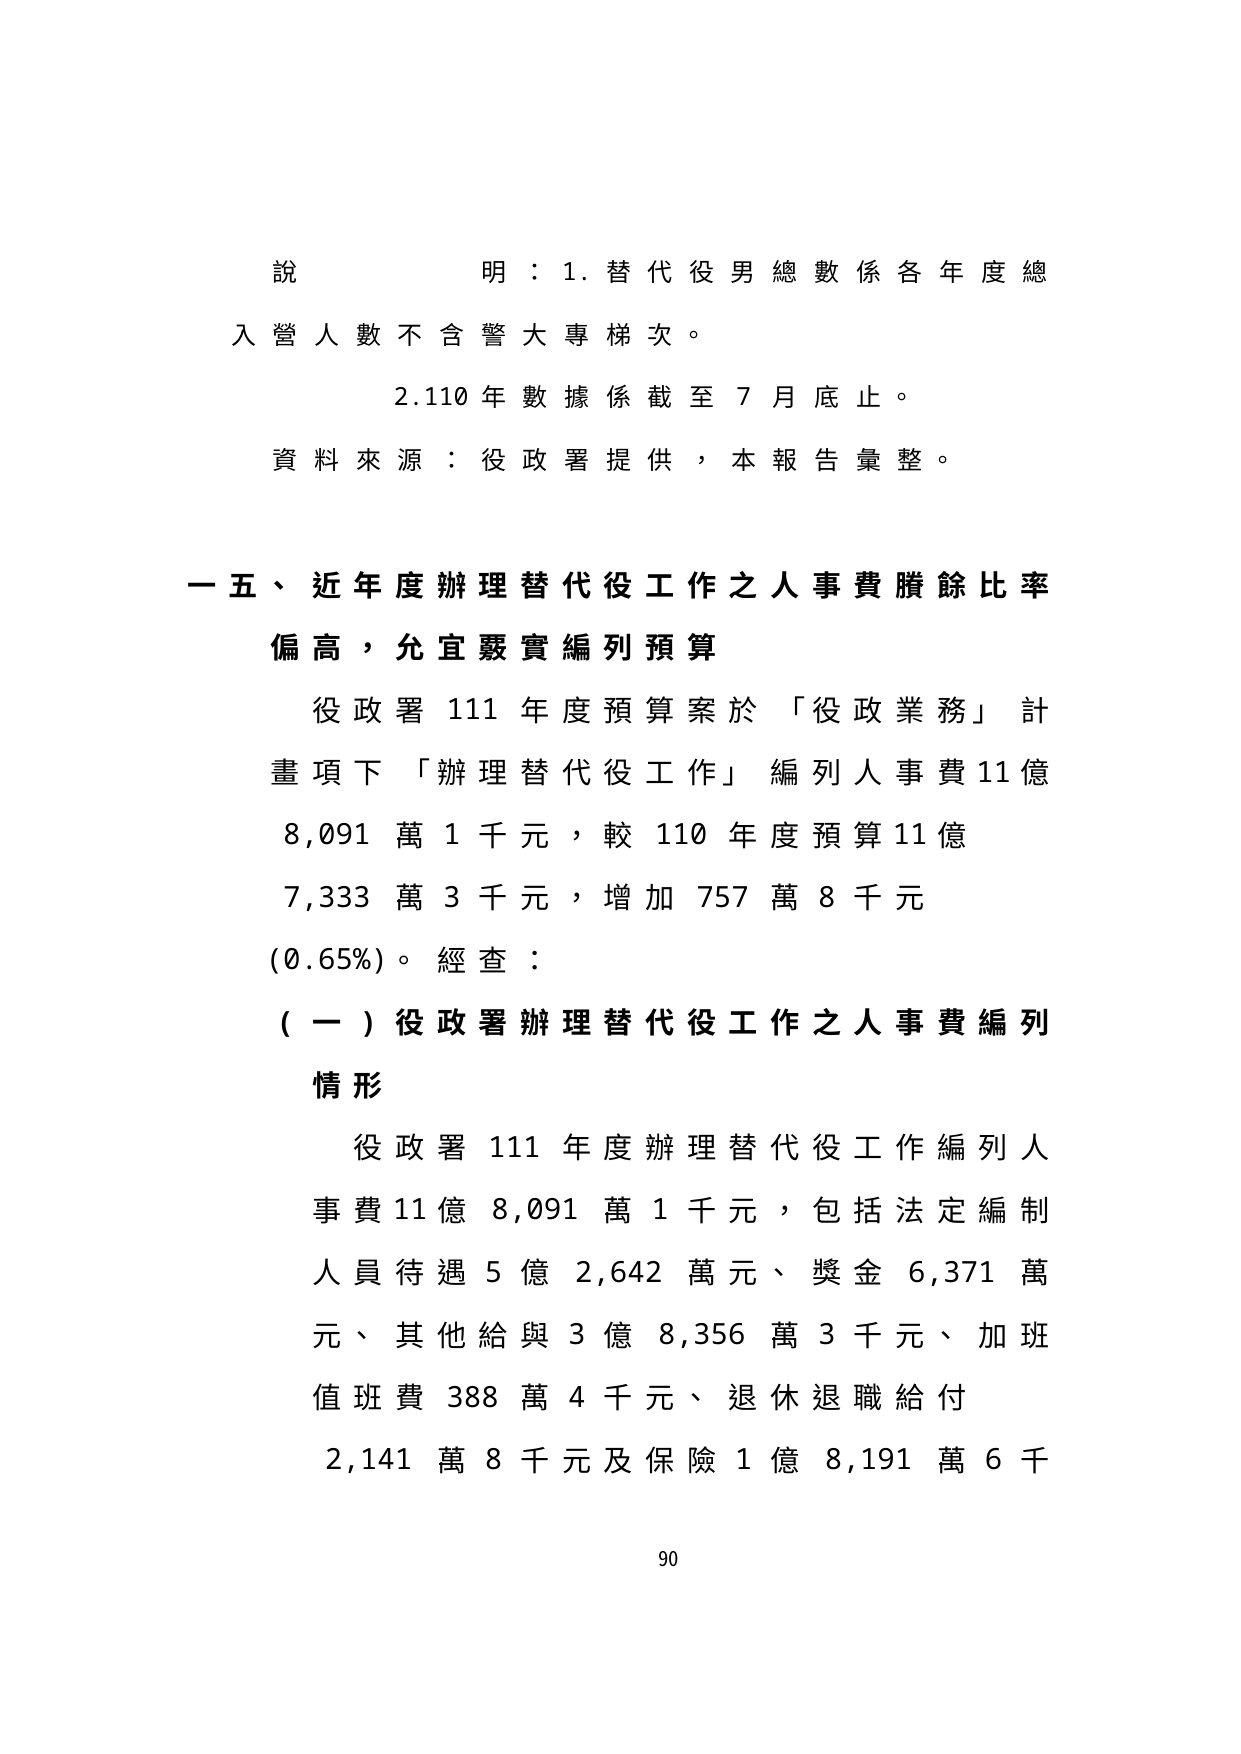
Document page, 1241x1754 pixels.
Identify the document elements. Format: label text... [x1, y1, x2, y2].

text 2.110年數據係截至7月底止。 [194, 354, 1056, 417]
text 資料來源：役政署提供，本報告彙整。 [194, 417, 1056, 479]
text 一五、近年度辦理替代役工作之人事費賸餘比率偏高，允宜覈實編列預算 [181, 542, 1056, 667]
text (一)役政署辦理替代役工作之人事費編列情形 [240, 979, 1056, 1104]
text 役政署111年度辦理替代役工作編列人事費11億8,091萬1千元，包括法定編制人員待遇5億2,642萬元、獎金6,371萬元、其他給與3億8,356萬3千元、加班值班費388萬4千元、退休退職給付2,141萬8千元及保險1億8,191萬6千 [269, 1104, 1056, 1479]
text 說 明：1.替代役男總數係各年度總入營人數不含警大專梯次。 [194, 229, 1056, 354]
text 役政署111年度預算案於「役政業務」計畫項下「辦理替代役工作」編列人事費11億8,091萬1千元，較110年度預算11億7,333萬3千元，增加757萬8千元(0.65%)。經查： [240, 667, 1056, 979]
